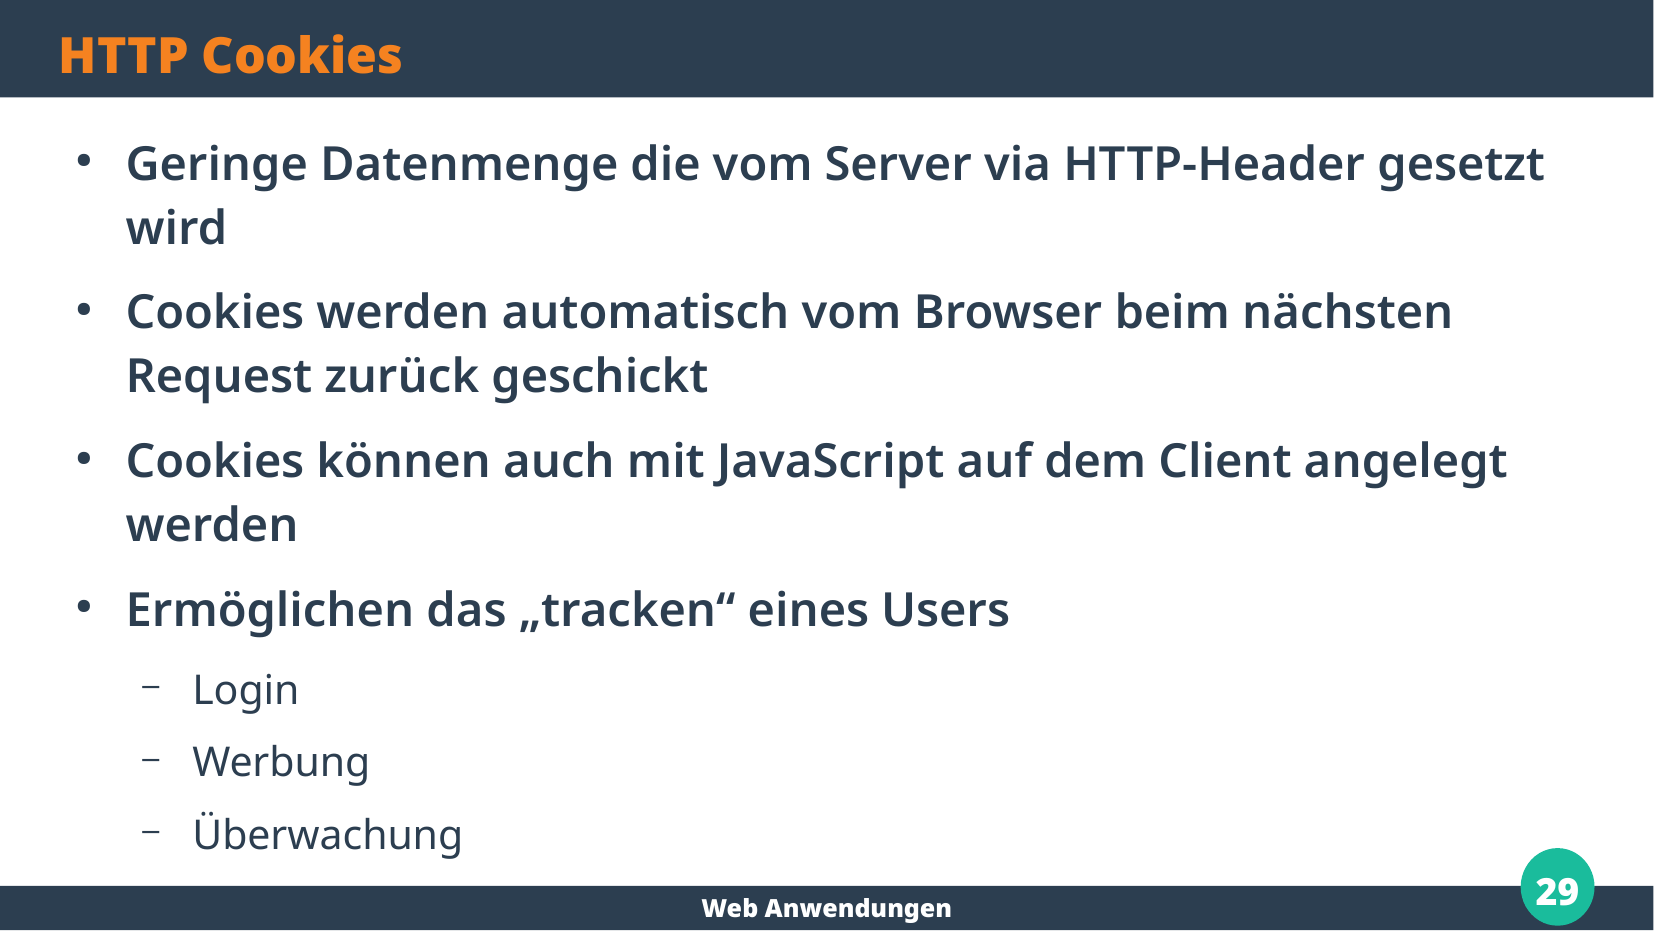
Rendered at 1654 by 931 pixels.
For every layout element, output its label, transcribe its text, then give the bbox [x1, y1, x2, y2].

list Geringe Datenmenge die vom Server via HTTP-Header gesetzt wird Cookies werden automatisch vom Browser beim nächsten Request zurück geschickt Cookies können auch mit JavaScript auf dem Client angelegt werden Ermöglichen das „tracken“ eines Users Login Werbung Überwachung [59, 129, 1595, 864]
title HTTP Cookies [59, 8, 1595, 89]
